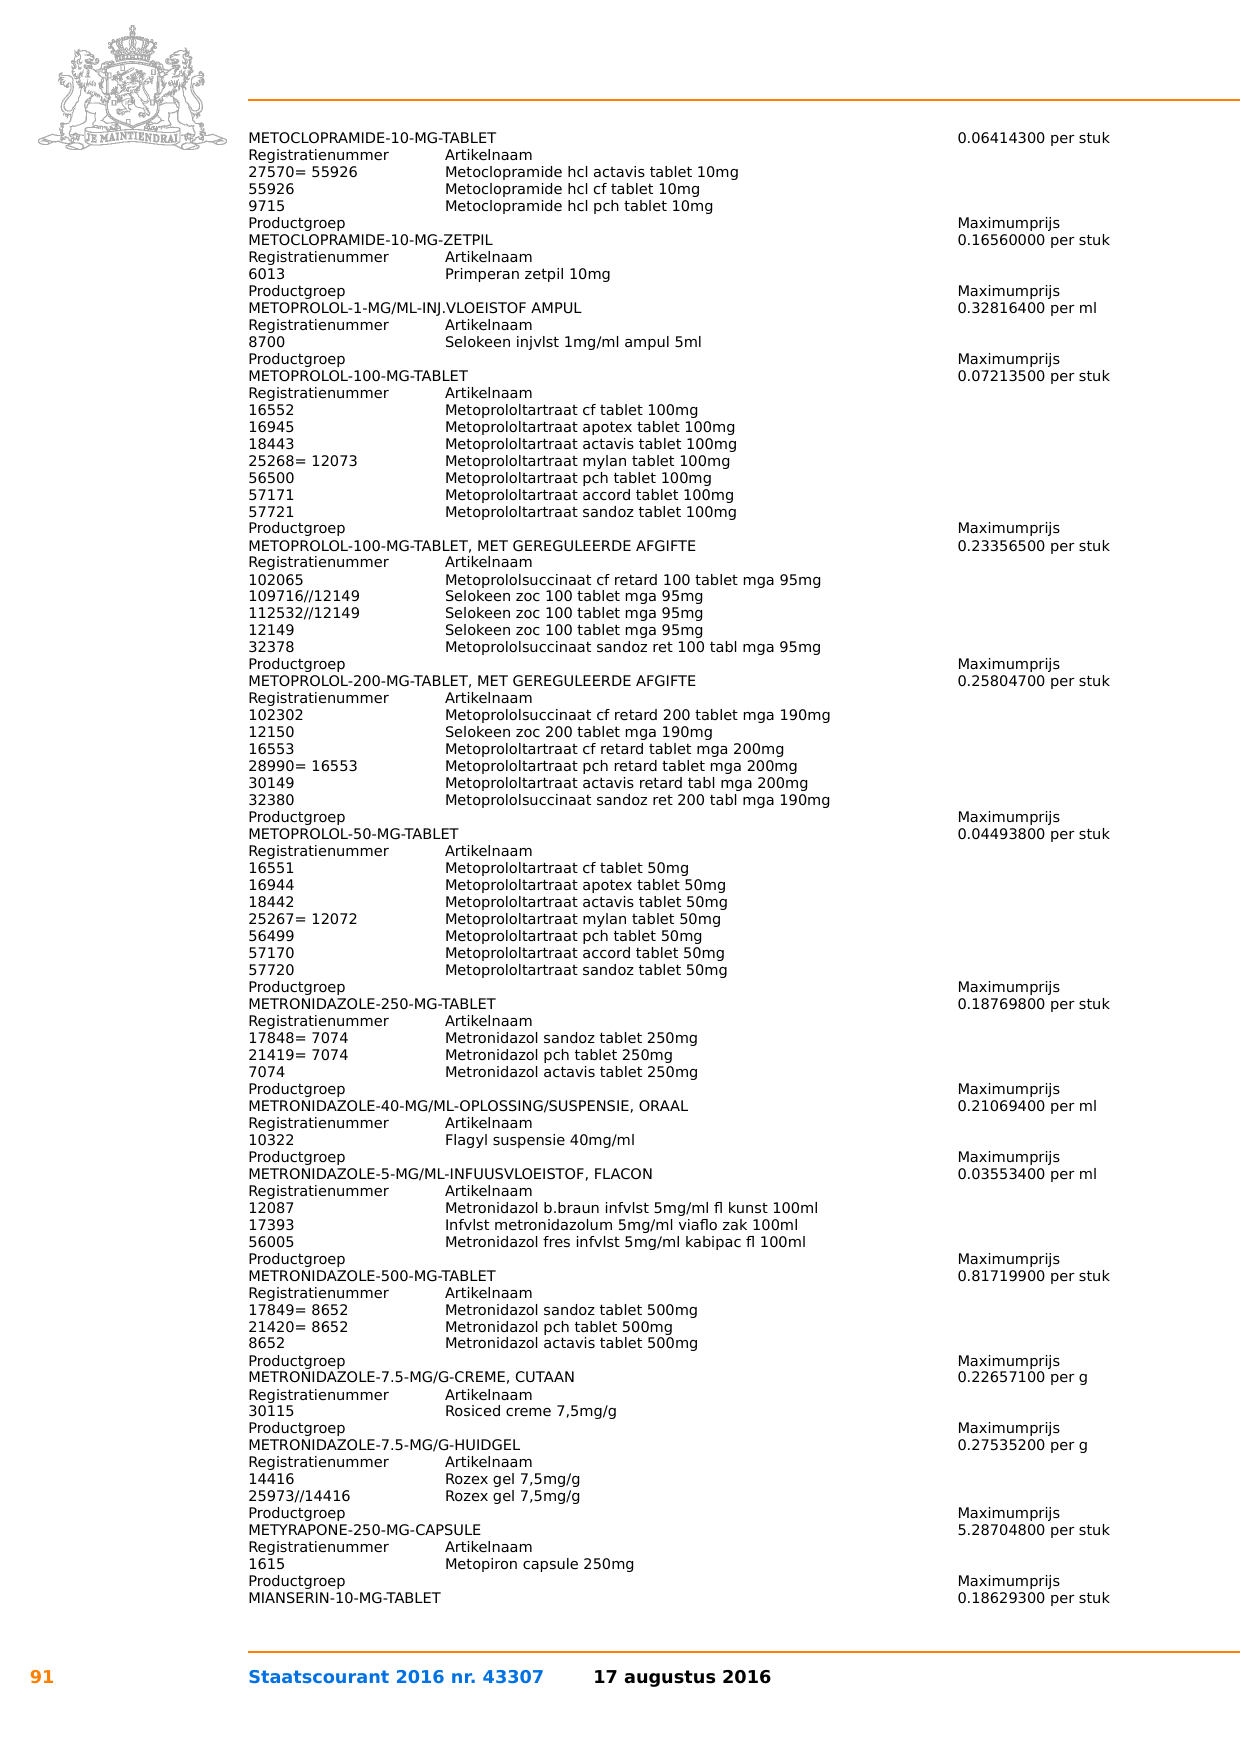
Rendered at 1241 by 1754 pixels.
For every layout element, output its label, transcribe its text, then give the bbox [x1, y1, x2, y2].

table_cell [951, 486, 1163, 503]
table_cell [439, 1573, 951, 1590]
table_cell 0.03553400 per ml [951, 1166, 1163, 1183]
table_cell 6013 [248, 266, 439, 283]
table_cell METOPROLOL-200-MG-TABLET, MET GEREGULEERDE AFGIFTE [248, 673, 951, 690]
table_cell Metoprololtartraat apotex tablet 50mg [439, 877, 951, 894]
table_cell Maximumprijs [951, 283, 1163, 300]
table_cell [439, 1420, 951, 1437]
table_cell Metronidazol sandoz tablet 250mg [439, 1030, 951, 1047]
table_cell [951, 181, 1163, 198]
table_cell METRONIDAZOLE-40-MG/ML-OPLOSSING/SUSPENSIE, ORAAL [248, 1098, 951, 1115]
table_cell [951, 1030, 1163, 1047]
table_cell 0.25804700 per stuk [951, 673, 1163, 690]
table_cell Productgroep [248, 1505, 439, 1522]
table_cell Productgroep [248, 1573, 439, 1590]
table_cell [439, 979, 951, 996]
table_cell Metoprololtartraat actavis tablet 100mg [439, 436, 951, 452]
table_cell [951, 588, 1163, 605]
table_cell Productgroep [248, 979, 439, 996]
table_cell [951, 1386, 1163, 1403]
table_cell Maximumprijs [951, 1149, 1163, 1166]
table_cell Metoclopramide hcl actavis tablet 10mg [439, 164, 951, 181]
table_cell 14416 [248, 1471, 439, 1488]
table_cell 0.06414300 per stuk [951, 130, 1163, 147]
table_cell [951, 1047, 1163, 1064]
table_cell Metoprololtartraat accord tablet 100mg [439, 486, 951, 503]
table_cell Selokeen zoc 100 tablet mga 95mg [439, 622, 951, 639]
table_cell [951, 1301, 1163, 1318]
table_cell 12087 [248, 1200, 439, 1217]
table_cell Maximumprijs [951, 1505, 1163, 1522]
table_cell 30149 [248, 775, 439, 792]
table_cell Metronidazol sandoz tablet 500mg [439, 1301, 951, 1318]
table_cell 30115 [248, 1403, 439, 1420]
table_cell 10322 [248, 1132, 439, 1149]
table_cell 0.22657100 per g [951, 1369, 1163, 1386]
table_cell Maximumprijs [951, 1353, 1163, 1369]
table_cell METOPROLOL-1-MG/ML-INJ.VLOEISTOF AMPUL [248, 300, 951, 317]
table_cell [951, 554, 1163, 571]
table_cell Maximumprijs [951, 1251, 1163, 1267]
table_cell Maximumprijs [951, 979, 1163, 996]
table_cell 17848= 7074 [248, 1030, 439, 1047]
table_cell 21420= 8652 [248, 1319, 439, 1335]
table_cell Maximumprijs [951, 809, 1163, 826]
table_cell Maximumprijs [951, 1081, 1163, 1098]
table_cell Metoprololtartraat pch tablet 50mg [439, 928, 951, 945]
table_cell Productgroep [248, 1081, 439, 1098]
table_cell 8700 [248, 334, 439, 351]
table_cell Registratienummer [248, 385, 439, 402]
table_cell 12150 [248, 724, 439, 741]
table_cell METRONIDAZOLE-250-MG-TABLET [248, 996, 951, 1013]
table_cell [951, 843, 1163, 860]
table_cell [951, 419, 1163, 436]
table_cell Rosiced creme 7,5mg/g [439, 1403, 951, 1420]
table_cell [951, 707, 1163, 724]
table_cell Metoprololsuccinaat cf retard 200 tablet mga 190mg [439, 707, 951, 724]
table_cell METOPROLOL-50-MG-TABLET [248, 826, 951, 843]
table_cell 57170 [248, 945, 439, 962]
table_cell Artikelnaam [439, 554, 951, 571]
table_cell Maximumprijs [951, 656, 1163, 673]
table_cell Maximumprijs [951, 1573, 1163, 1590]
table_cell Metoprololtartraat pch retard tablet mga 200mg [439, 758, 951, 775]
table_cell Metronidazol actavis tablet 250mg [439, 1064, 951, 1081]
table_cell Registratienummer [248, 1183, 439, 1199]
table_cell [951, 1319, 1163, 1335]
table_cell Registratienummer [248, 843, 439, 860]
table_cell Rozex gel 7,5mg/g [439, 1471, 951, 1488]
table_cell METRONIDAZOLE-7.5-MG/G-HUIDGEL [248, 1437, 951, 1454]
table_cell Artikelnaam [439, 1285, 951, 1301]
table_cell 0.23356500 per stuk [951, 538, 1163, 554]
table_cell Selokeen zoc 200 tablet mga 190mg [439, 724, 951, 741]
table_cell [951, 317, 1163, 334]
table_cell 25268= 12073 [248, 453, 439, 469]
table_cell [951, 792, 1163, 809]
table_cell [951, 571, 1163, 588]
table_cell 25267= 12072 [248, 911, 439, 928]
table_cell [439, 215, 951, 232]
table_cell [951, 775, 1163, 792]
table_cell [951, 1285, 1163, 1301]
table_cell Metoprololtartraat sandoz tablet 50mg [439, 962, 951, 979]
table_cell [439, 1353, 951, 1369]
table_cell [951, 164, 1163, 181]
table_cell Metoprololtartraat mylan tablet 100mg [439, 453, 951, 469]
table_cell Artikelnaam [439, 1539, 951, 1556]
table_cell Metronidazol fres infvlst 5mg/ml kabipac fl 100ml [439, 1234, 951, 1251]
table_cell Primperan zetpil 10mg [439, 266, 951, 283]
table_cell Registratienummer [248, 1285, 439, 1301]
table_cell [951, 470, 1163, 486]
table_cell Metoprololsuccinaat cf retard 100 tablet mga 95mg [439, 571, 951, 588]
table_cell Selokeen zoc 100 tablet mga 95mg [439, 588, 951, 605]
table_cell Productgroep [248, 283, 439, 300]
table_cell Registratienummer [248, 1539, 439, 1556]
table_cell METOCLOPRAMIDE-10-MG-ZETPIL [248, 232, 951, 249]
table_cell 12149 [248, 622, 439, 639]
table_cell 0.07213500 per stuk [951, 368, 1163, 384]
table_cell 16552 [248, 402, 439, 418]
table_cell Productgroep [248, 656, 439, 673]
table_cell [951, 1454, 1163, 1471]
table_cell Registratienummer [248, 147, 439, 164]
table_cell 112532//12149 [248, 605, 439, 622]
table_cell Metoprololtartraat cf tablet 100mg [439, 402, 951, 418]
table_cell [951, 741, 1163, 758]
table_cell Metronidazol pch tablet 500mg [439, 1319, 951, 1335]
table_cell 17849= 8652 [248, 1301, 439, 1318]
table_cell Productgroep [248, 1149, 439, 1166]
table_cell Productgroep [248, 1251, 439, 1267]
table_cell [951, 453, 1163, 469]
table_cell [439, 283, 951, 300]
picture [38, 25, 227, 150]
table_cell Productgroep [248, 1420, 439, 1437]
table_cell [951, 266, 1163, 283]
table_cell Selokeen injvlst 1mg/ml ampul 5ml [439, 334, 951, 351]
table_cell [439, 520, 951, 537]
table_cell [951, 198, 1163, 215]
table_cell 0.18769800 per stuk [951, 996, 1163, 1013]
table_cell METRONIDAZOLE-500-MG-TABLET [248, 1268, 951, 1284]
table_cell 1615 [248, 1556, 439, 1573]
table_cell [951, 1217, 1163, 1233]
table_cell Registratienummer [248, 249, 439, 266]
table_cell [951, 1539, 1163, 1556]
table_cell 9715 [248, 198, 439, 215]
table_cell 56005 [248, 1234, 439, 1251]
table_cell [951, 402, 1163, 418]
table_cell Metoprololtartraat cf retard tablet mga 200mg [439, 741, 951, 758]
table_cell Artikelnaam [439, 317, 951, 334]
table_cell [951, 724, 1163, 741]
table_cell Registratienummer [248, 1386, 439, 1403]
table_cell 57171 [248, 486, 439, 503]
table_cell [951, 1488, 1163, 1505]
table_cell Metronidazol pch tablet 250mg [439, 1047, 951, 1064]
table_cell 16945 [248, 419, 439, 436]
table_cell [951, 894, 1163, 911]
table_cell 56499 [248, 928, 439, 945]
table_cell [439, 1081, 951, 1098]
table_cell [439, 1149, 951, 1166]
table_cell [951, 1013, 1163, 1030]
table_cell [951, 860, 1163, 877]
table_cell Metoprololtartraat apotex tablet 100mg [439, 419, 951, 436]
table_cell Registratienummer [248, 554, 439, 571]
table_cell Registratienummer [248, 317, 439, 334]
table_cell Infvlst metronidazolum 5mg/ml viaflo zak 100ml [439, 1217, 951, 1233]
table_cell Registratienummer [248, 1454, 439, 1471]
table_cell 0.18629300 per stuk [951, 1590, 1163, 1607]
table_cell Artikelnaam [439, 1013, 951, 1030]
table_cell 57721 [248, 504, 439, 520]
table_cell 17393 [248, 1217, 439, 1233]
table_cell 0.32816400 per ml [951, 300, 1163, 317]
table_cell Registratienummer [248, 1115, 439, 1132]
table_cell 0.81719900 per stuk [951, 1268, 1163, 1284]
table_cell 102065 [248, 571, 439, 588]
table_cell [439, 351, 951, 368]
table_cell 16553 [248, 741, 439, 758]
table_cell Metoprololtartraat actavis tablet 50mg [439, 894, 951, 911]
table_cell Registratienummer [248, 690, 439, 707]
table_cell Artikelnaam [439, 1115, 951, 1132]
table_cell Maximumprijs [951, 351, 1163, 368]
table_cell [951, 1132, 1163, 1149]
table_cell [951, 1183, 1163, 1199]
table_cell Artikelnaam [439, 147, 951, 164]
table_cell 102302 [248, 707, 439, 724]
table_cell Maximumprijs [951, 215, 1163, 232]
table_cell 21419= 7074 [248, 1047, 439, 1064]
table_cell 0.16560000 per stuk [951, 232, 1163, 249]
table_cell Metoprololsuccinaat sandoz ret 200 tabl mga 190mg [439, 792, 951, 809]
table_cell Metoprololtartraat cf tablet 50mg [439, 860, 951, 877]
table_cell 18443 [248, 436, 439, 452]
table_cell [951, 1335, 1163, 1352]
table_cell [439, 809, 951, 826]
table_cell [951, 945, 1163, 962]
table_cell Maximumprijs [951, 1420, 1163, 1437]
table_cell [951, 928, 1163, 945]
table_cell Artikelnaam [439, 1183, 951, 1199]
table_cell [951, 1471, 1163, 1488]
table_cell 109716//12149 [248, 588, 439, 605]
table_cell [951, 690, 1163, 707]
table_cell [951, 622, 1163, 639]
table_cell 27570= 55926 [248, 164, 439, 181]
table_cell Artikelnaam [439, 690, 951, 707]
table_cell [951, 504, 1163, 520]
table_cell Flagyl suspensie 40mg/ml [439, 1132, 951, 1149]
table_cell [951, 758, 1163, 775]
table_cell 0.04493800 per stuk [951, 826, 1163, 843]
table_cell Rozex gel 7,5mg/g [439, 1488, 951, 1505]
table_cell [951, 1234, 1163, 1251]
table_cell Metronidazol b.braun infvlst 5mg/ml fl kunst 100ml [439, 1200, 951, 1217]
table_cell Productgroep [248, 1353, 439, 1369]
table_cell Artikelnaam [439, 1454, 951, 1471]
table_cell [951, 334, 1163, 351]
table_cell Artikelnaam [439, 843, 951, 860]
table_cell 16551 [248, 860, 439, 877]
table_cell Productgroep [248, 520, 439, 537]
table_cell 18442 [248, 894, 439, 911]
table_cell [951, 911, 1163, 928]
table_cell [951, 877, 1163, 894]
table_cell [951, 1556, 1163, 1573]
table_cell Selokeen zoc 100 tablet mga 95mg [439, 605, 951, 622]
table_cell 57720 [248, 962, 439, 979]
table_cell Metoprololtartraat pch tablet 100mg [439, 470, 951, 486]
table_cell 28990= 16553 [248, 758, 439, 775]
table_cell Maximumprijs [951, 520, 1163, 537]
table_cell METOPROLOL-100-MG-TABLET, MET GEREGULEERDE AFGIFTE [248, 538, 951, 554]
table_cell METRONIDAZOLE-7.5-MG/G-CREME, CUTAAN [248, 1369, 951, 1386]
table_cell 32378 [248, 639, 439, 656]
table_cell Metoprololtartraat mylan tablet 50mg [439, 911, 951, 928]
table_cell 16944 [248, 877, 439, 894]
table_cell Metopiron capsule 250mg [439, 1556, 951, 1573]
table_cell [951, 1403, 1163, 1420]
table_cell [951, 962, 1163, 979]
table_cell Productgroep [248, 215, 439, 232]
table_cell Artikelnaam [439, 385, 951, 402]
table_cell 0.27535200 per g [951, 1437, 1163, 1454]
table_cell Metronidazol actavis tablet 500mg [439, 1335, 951, 1352]
table_cell [439, 1251, 951, 1267]
table_cell 56500 [248, 470, 439, 486]
table_cell [951, 605, 1163, 622]
table_cell Metoprololtartraat sandoz tablet 100mg [439, 504, 951, 520]
table_cell 0.21069400 per ml [951, 1098, 1163, 1115]
table_cell [951, 1064, 1163, 1081]
table_cell [951, 147, 1163, 164]
table_cell 32380 [248, 792, 439, 809]
table_cell [951, 1200, 1163, 1217]
table_cell Artikelnaam [439, 1386, 951, 1403]
table_cell 8652 [248, 1335, 439, 1352]
table_cell Productgroep [248, 809, 439, 826]
table_cell Productgroep [248, 351, 439, 368]
table_cell METOCLOPRAMIDE-10-MG-TABLET [248, 130, 951, 147]
table_cell [439, 1505, 951, 1522]
table_cell 7074 [248, 1064, 439, 1081]
table_cell Metoprololtartraat accord tablet 50mg [439, 945, 951, 962]
table_cell Metoprololtartraat actavis retard tabl mga 200mg [439, 775, 951, 792]
table_cell [951, 249, 1163, 266]
table_cell 5.28704800 per stuk [951, 1522, 1163, 1539]
table_cell [951, 385, 1163, 402]
table_cell 55926 [248, 181, 439, 198]
table_cell [951, 639, 1163, 656]
table_cell [951, 436, 1163, 452]
table_cell MIANSERIN-10-MG-TABLET [248, 1590, 951, 1607]
table_cell METOPROLOL-100-MG-TABLET [248, 368, 951, 384]
table_cell METYRAPONE-250-MG-CAPSULE [248, 1522, 951, 1539]
table_cell Metoclopramide hcl pch tablet 10mg [439, 198, 951, 215]
table_cell METRONIDAZOLE-5-MG/ML-INFUUSVLOEISTOF, FLACON [248, 1166, 951, 1183]
table_cell [951, 1115, 1163, 1132]
table_cell Metoclopramide hcl cf tablet 10mg [439, 181, 951, 198]
table_cell Registratienummer [248, 1013, 439, 1030]
table_cell Metoprololsuccinaat sandoz ret 100 tabl mga 95mg [439, 639, 951, 656]
table_cell Artikelnaam [439, 249, 951, 266]
table_cell [439, 656, 951, 673]
table_cell 25973//14416 [248, 1488, 439, 1505]
